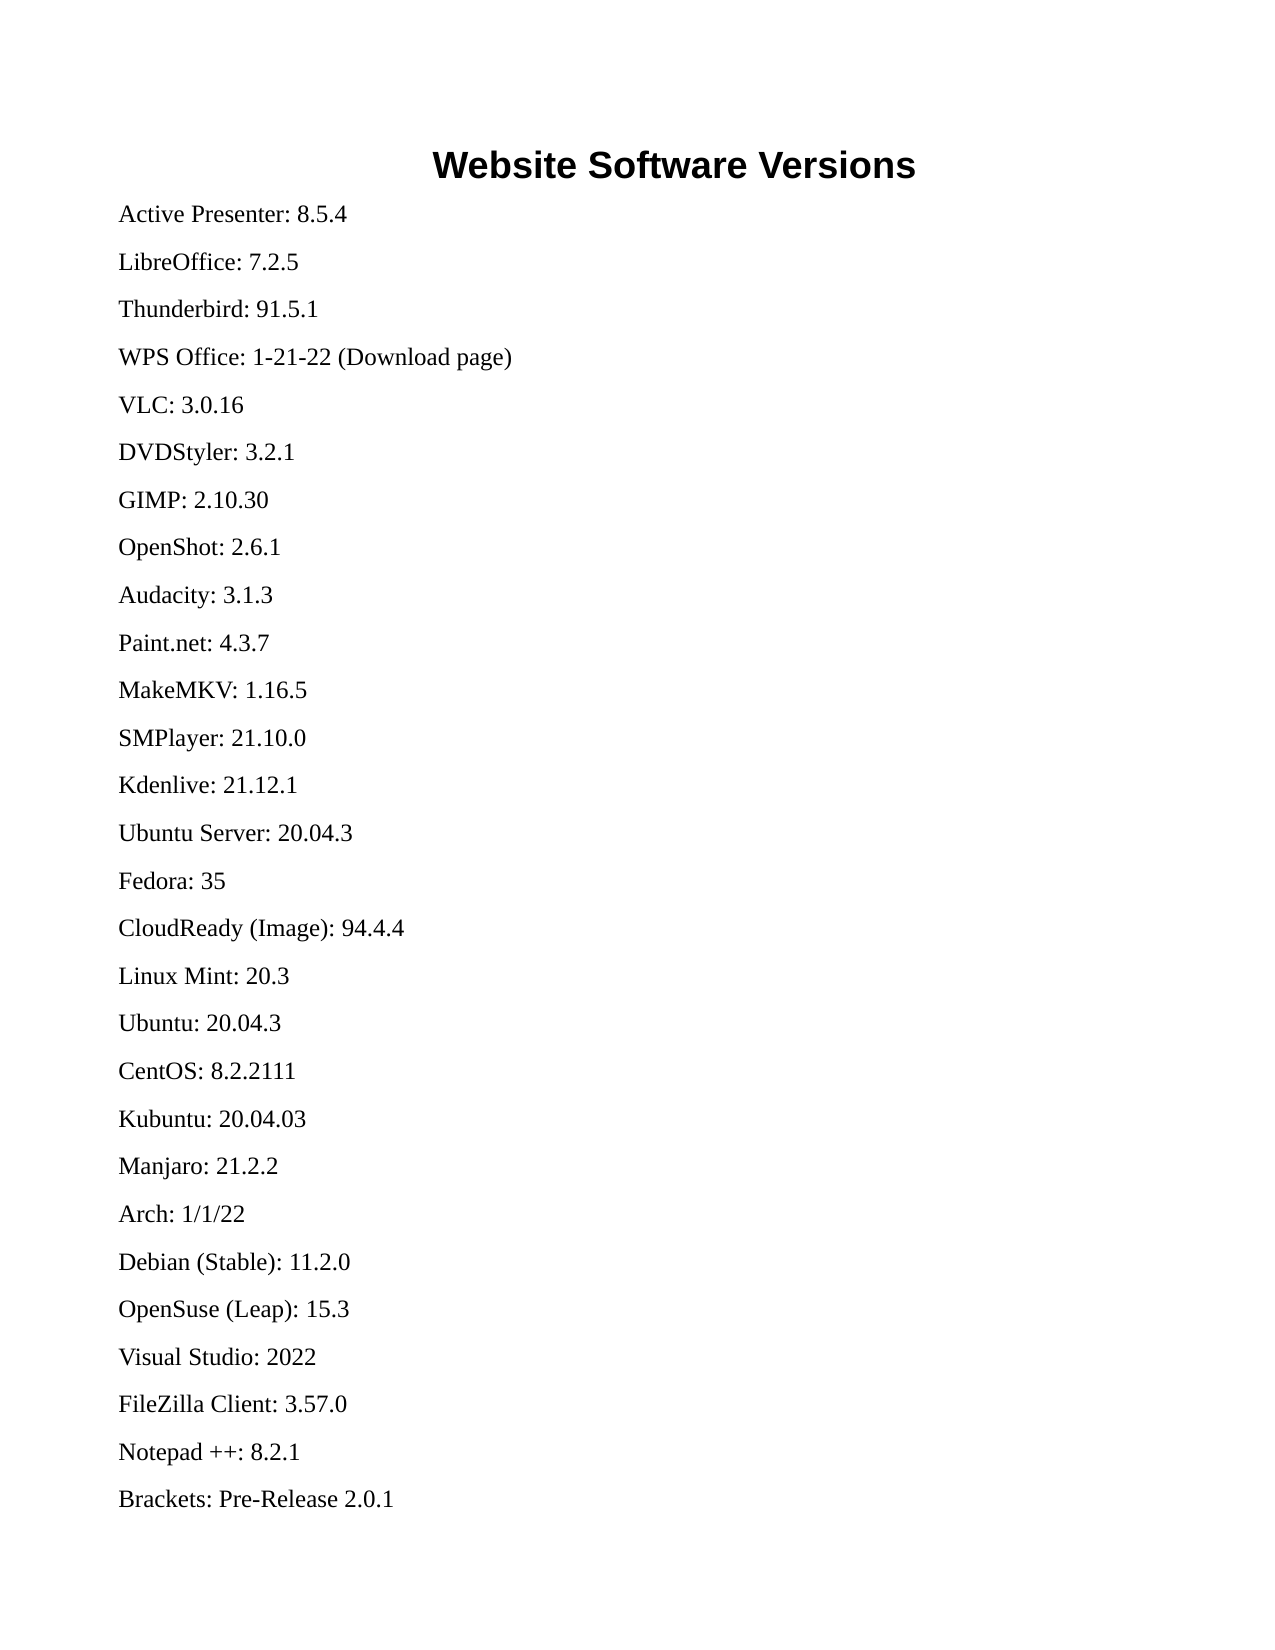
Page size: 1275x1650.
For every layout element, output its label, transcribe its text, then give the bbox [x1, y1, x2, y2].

text WPS Office: 1-21-22 (Download page) [118, 342, 1157, 371]
text Audacity: 3.1.3 [118, 580, 1157, 609]
text Fedora: 35 [118, 866, 1157, 894]
text Kdenlive: 21.12.1 [118, 771, 1157, 799]
text LibreOffice: 7.2.5 [118, 247, 1157, 276]
text VLC: 3.0.16 [118, 390, 1157, 418]
text Ubuntu Server: 20.04.3 [118, 818, 1157, 847]
subtitle Website Software Versions [118, 143, 1157, 187]
text Active Presenter: 8.5.4 [118, 199, 1157, 228]
text Arch: 1/1/22 [118, 1199, 1157, 1228]
text OpenSuse (Leap): 15.3 [118, 1294, 1157, 1323]
text DVDStyler: 3.2.1 [118, 437, 1157, 466]
text FileZilla Client: 3.57.0 [118, 1389, 1157, 1418]
text GIMP: 2.10.30 [118, 485, 1157, 514]
text CentOS: 8.2.2111 [118, 1056, 1157, 1085]
text Visual Studio: 2022 [118, 1342, 1157, 1371]
text SMPlayer: 21.10.0 [118, 723, 1157, 752]
text Paint.net: 4.3.7 [118, 628, 1157, 656]
text Thunderbird: 91.5.1 [118, 294, 1157, 323]
text MakeMKV: 1.16.5 [118, 675, 1157, 704]
text OpenShot: 2.6.1 [118, 532, 1157, 561]
text Debian (Stable): 11.2.0 [118, 1247, 1157, 1275]
text Brackets: Pre-Release 2.0.1 [118, 1484, 1157, 1513]
text Notepad ++: 8.2.1 [118, 1437, 1157, 1466]
text Ubuntu: 20.04.3 [118, 1008, 1157, 1037]
text Linux Mint: 20.3 [118, 961, 1157, 990]
text Kubuntu: 20.04.03 [118, 1104, 1157, 1132]
text CloudReady (Image): 94.4.4 [118, 913, 1157, 942]
text Manjaro: 21.2.2 [118, 1151, 1157, 1180]
